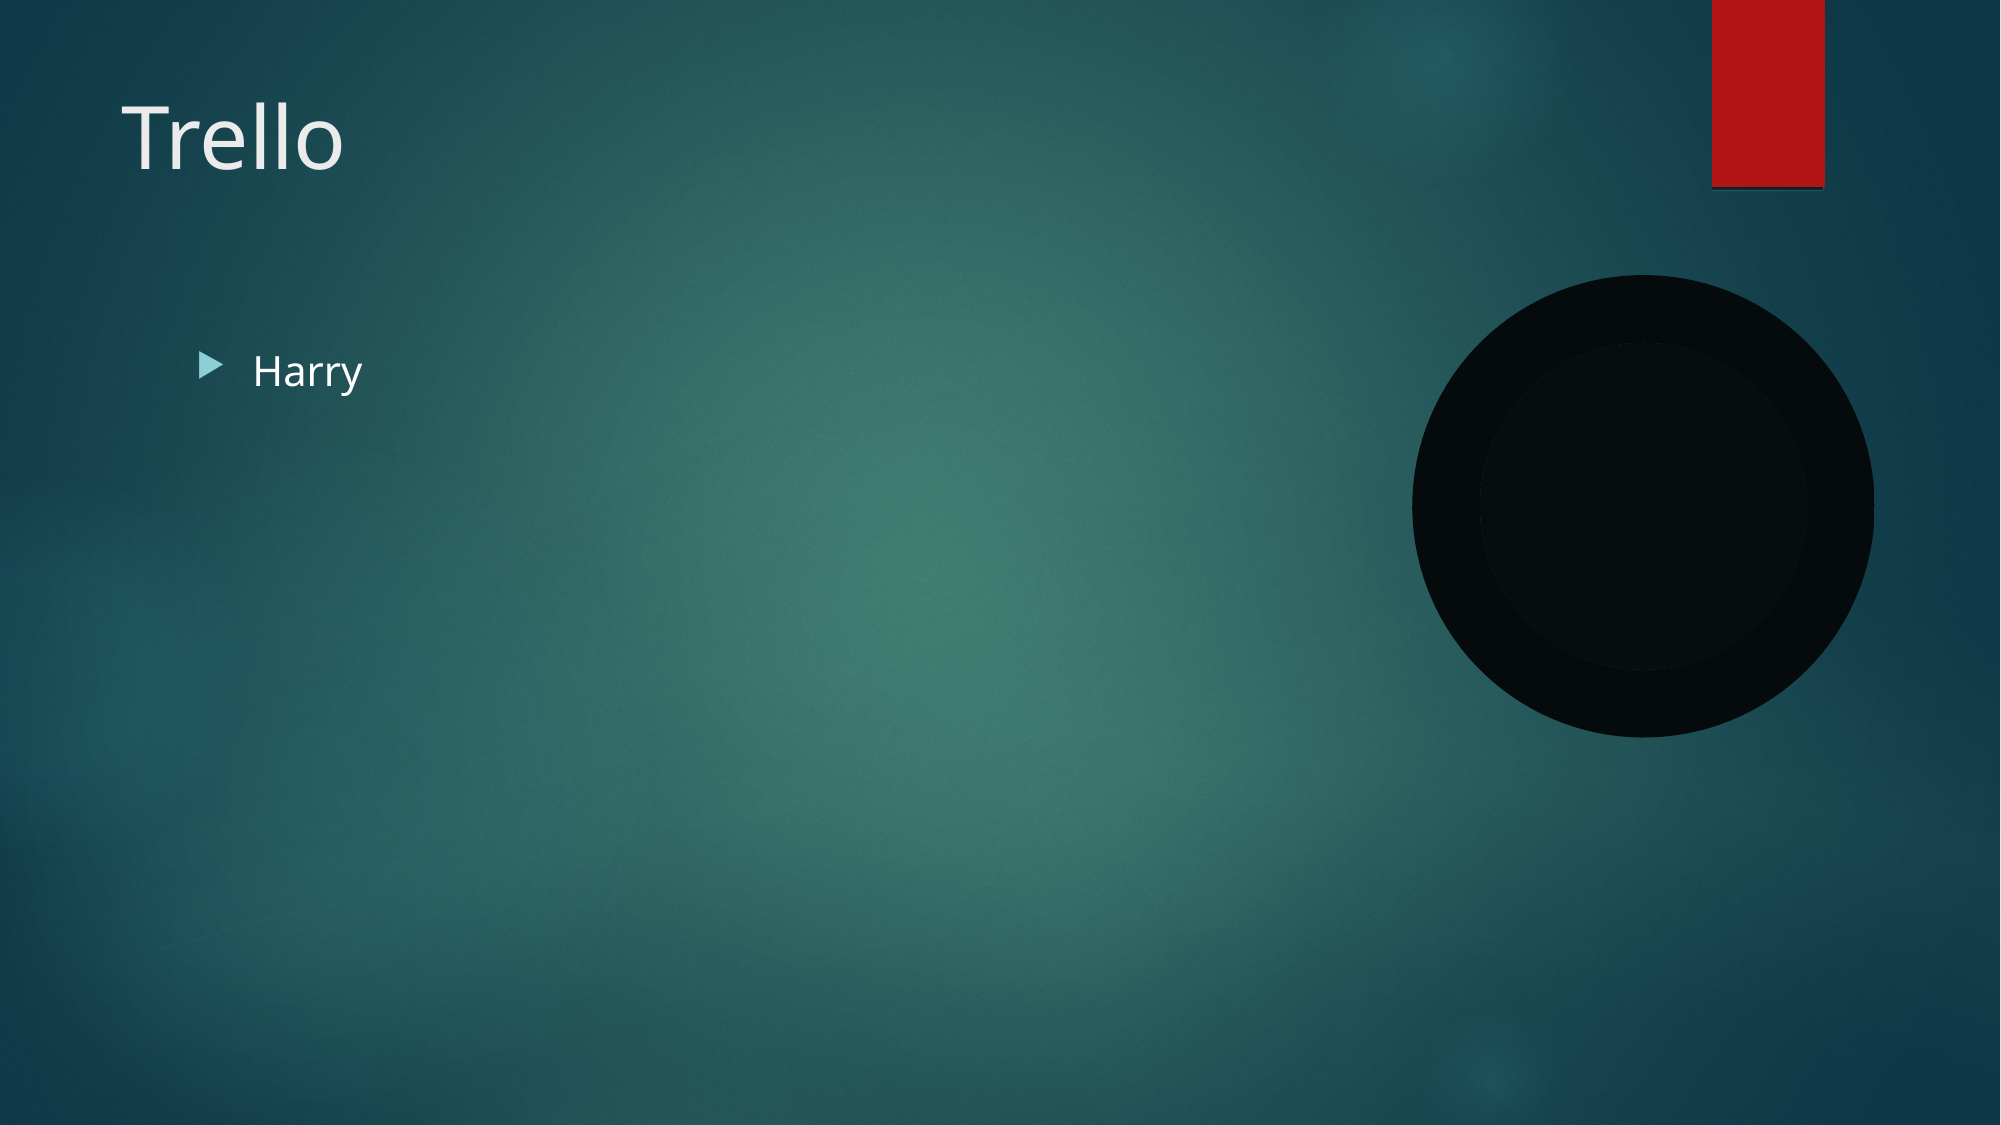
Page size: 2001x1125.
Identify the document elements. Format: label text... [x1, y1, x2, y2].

list Harry [181, 336, 1649, 1026]
title Trello [106, 74, 1649, 305]
